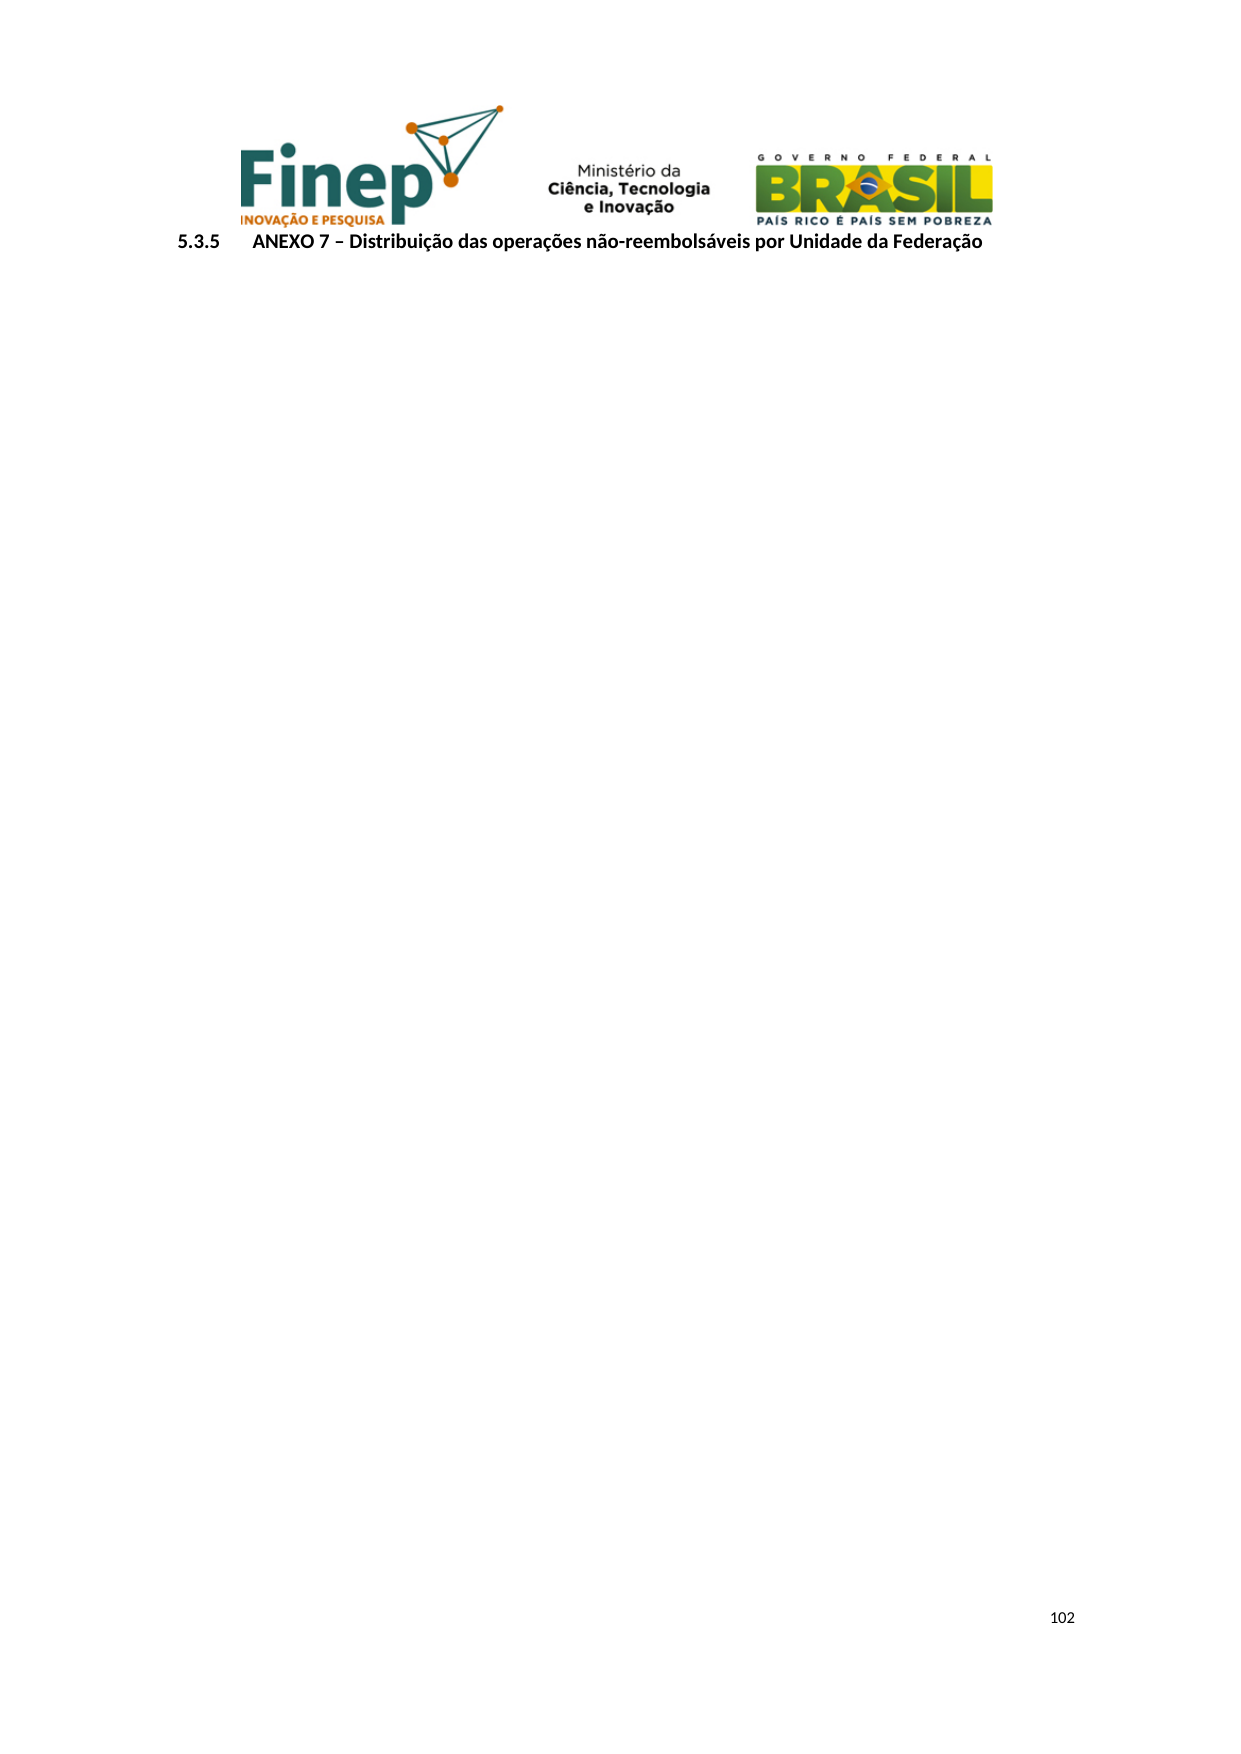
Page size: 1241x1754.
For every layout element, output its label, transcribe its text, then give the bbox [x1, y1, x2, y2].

subtitle ANEXO 7 – Distribuição das operações não-reembolsáveis por Unidade da Federação [177, 228, 1075, 254]
